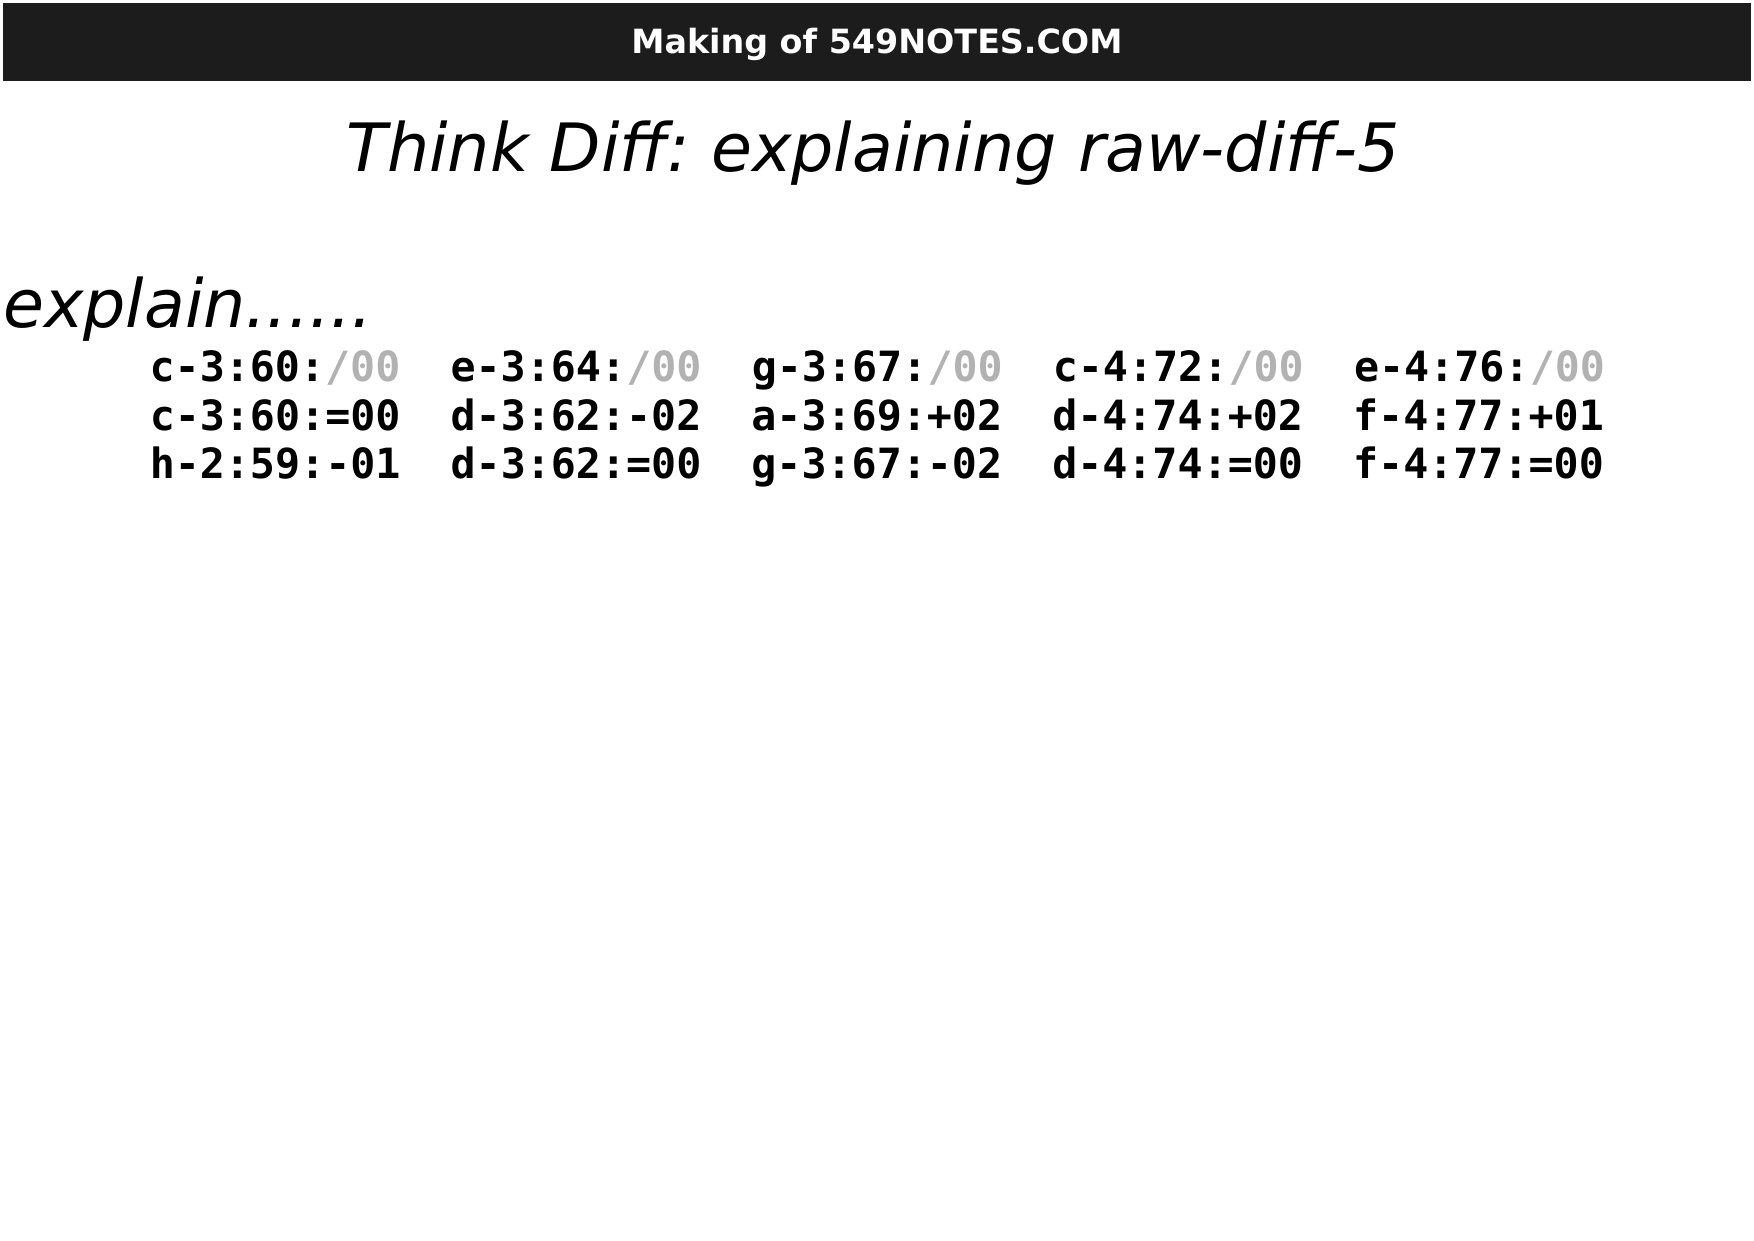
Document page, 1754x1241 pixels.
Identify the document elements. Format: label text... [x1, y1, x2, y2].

text h-2:59:-01 d-3:62:=00 g-3:67:-02 d-4:74:=00 f-4:77:=00 [3, 440, 1751, 488]
text Think Diff: explaining raw-diff-5 [3, 110, 1751, 188]
text c-3:60:/00 e-3:64:/00 g-3:67:/00 c-4:72:/00 e-4:76:/00 [3, 343, 1751, 391]
text c-3:60:=00 d-3:62:-02 a-3:69:+02 d-4:74:+02 f-4:77:+01 [3, 391, 1751, 440]
text explain...... [3, 265, 1751, 343]
